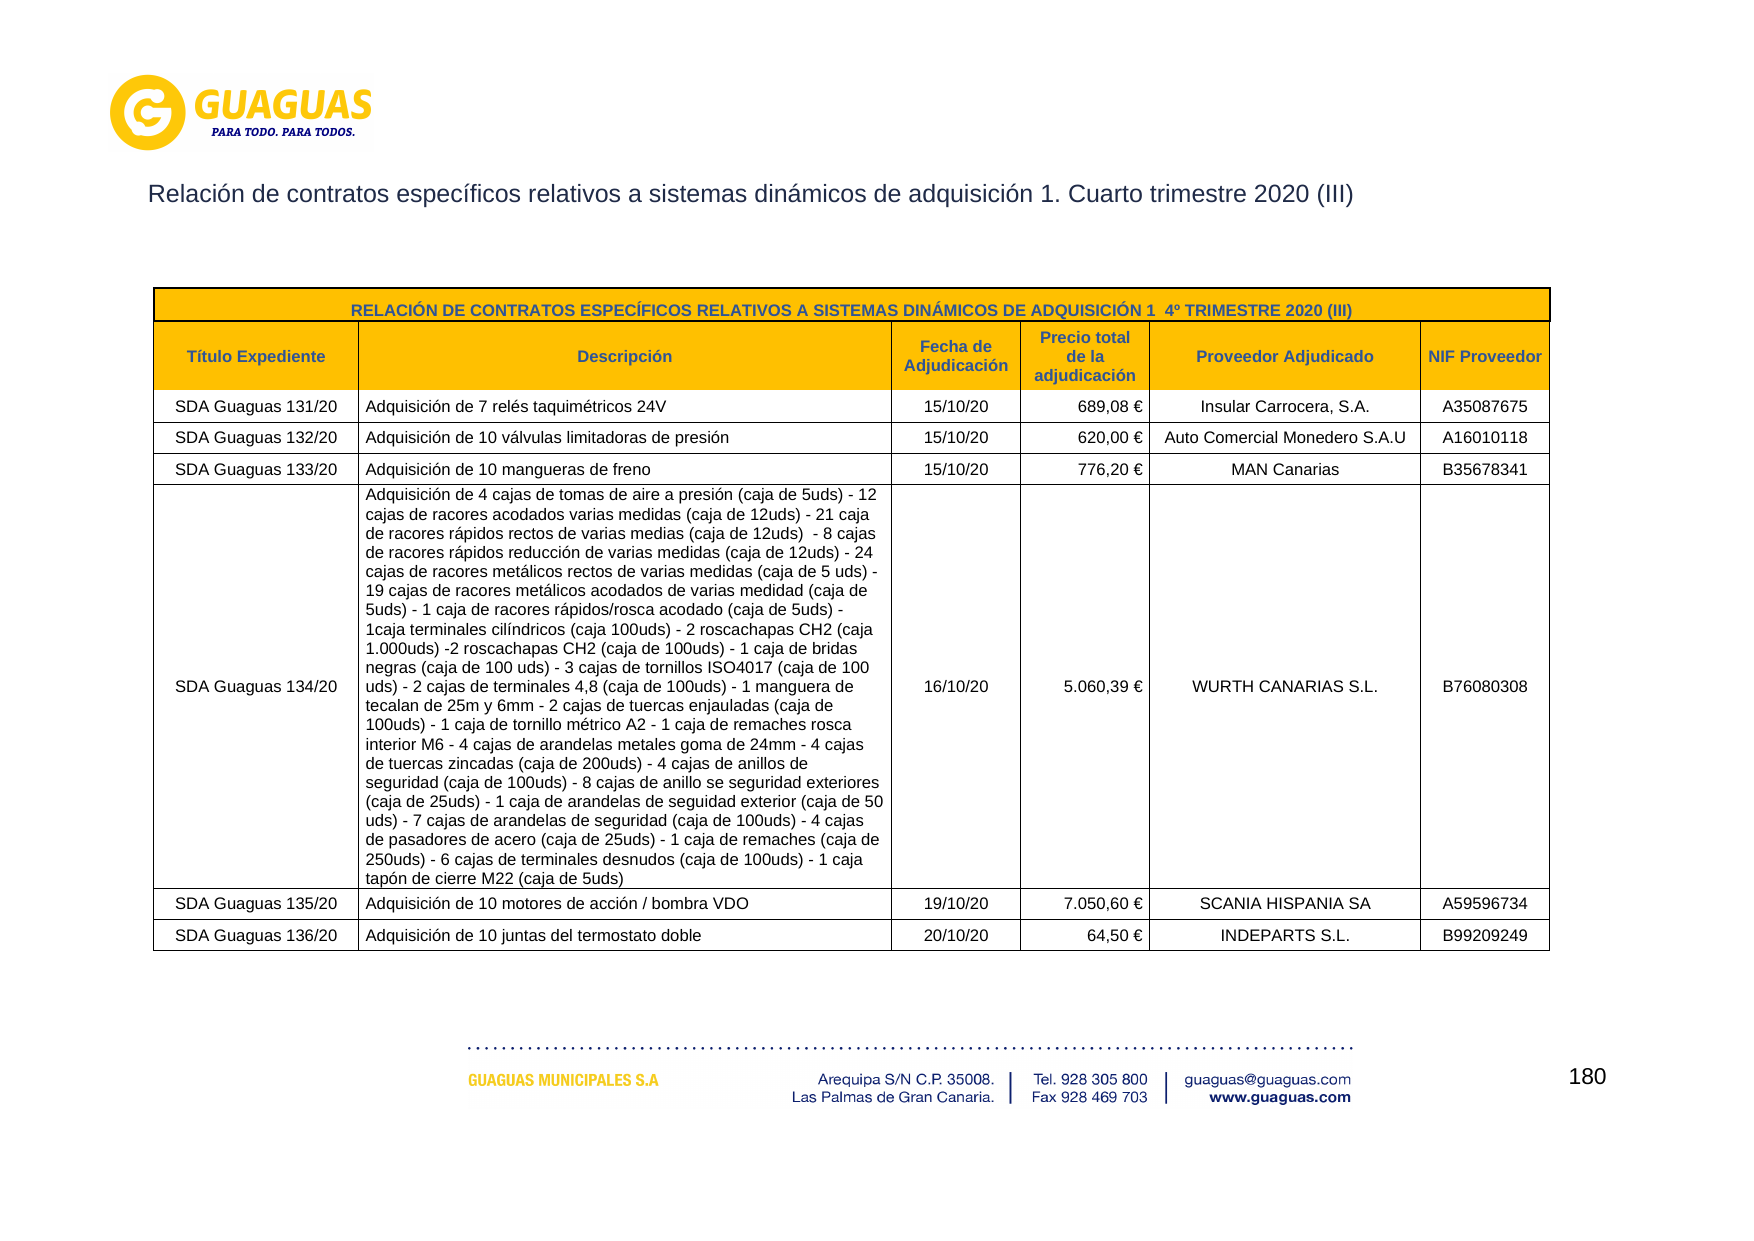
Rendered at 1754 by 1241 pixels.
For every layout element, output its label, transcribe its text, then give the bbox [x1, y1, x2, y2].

table_cell INDEPARTS S.L. [1150, 920, 1420, 950]
table_cell WURTH CANARIAS S.L. [1150, 485, 1420, 888]
table_cell Adquisición de 10 motores de acción / bombra VDO [359, 889, 891, 919]
table_cell SDA Guaguas 136/20 [154, 920, 358, 950]
table_cell 15/10/20 [892, 454, 1020, 484]
table_cell 20/10/20 [892, 920, 1020, 950]
table_cell 15/10/20 [892, 390, 1020, 422]
table_cell NIF Proveedor [1421, 322, 1549, 390]
table_cell Adquisición de 4 cajas de tomas de aire a presión (caja de 5uds) - 12 cajas de racores acodados varias medidas (caja de 12uds) - 21 caja de racores rápidos rectos de varias medias (caja de 12uds) - 8 cajas de racores rápidos reducción de varias medidas (caja de 12uds) - 24 cajas de racores metálicos rectos de varias medidas (caja de 5 uds) - 19 cajas de racores metálicos acodados de varias medidad (caja de 5uds) - 1 caja de racores rápidos/rosca acodado (caja de 5uds) - 1caja terminales cilíndricos (caja 100uds) - 2 roscachapas CH2 (caja 1.000uds) -2 roscachapas CH2 (caja de 100uds) - 1 caja de bridas negras (caja de 100 uds) - 3 cajas de tornillos ISO4017 (caja de 100 uds) - 2 cajas de terminales 4,8 (caja de 100uds) - 1 manguera de tecalan de 25m y 6mm - 2 cajas de tuercas enjauladas (caja de 100uds) - 1 caja de tornillo métrico A2 - 1 caja de remaches rosca interior M6 - 4 cajas de arandelas metales goma de 24mm - 4 cajas de tuercas zincadas (caja de 200uds) - 4 cajas de anillos de seguridad (caja de 100uds) - 8 cajas de anillo se seguridad exteriores (caja de 25uds) - 1 caja de arandelas de seguidad exterior (caja de 50 uds) - 7 cajas de arandelas de seguridad (caja de 100uds) - 4 cajas de pasadores de acero (caja de 25uds) - 1 caja de remaches (caja de 250uds) - 6 cajas de terminales desnudos (caja de 100uds) - 1 caja tapón de cierre M22 (caja de 5uds) [359, 485, 891, 888]
table_cell A16010118 [1421, 423, 1549, 453]
table_cell SDA Guaguas 132/20 [154, 423, 358, 453]
table_cell B76080308 [1421, 485, 1549, 888]
table_cell Fecha de Adjudicación [892, 322, 1020, 390]
table_cell Insular Carrocera, S.A. [1150, 390, 1420, 422]
table_cell A59596734 [1421, 889, 1549, 919]
table_cell Título Expediente [154, 322, 358, 390]
table_cell SDA Guaguas 135/20 [154, 889, 358, 919]
table_cell A35087675 [1421, 390, 1549, 422]
table_cell Precio total de la adjudicación [1021, 322, 1149, 390]
table_cell 64,50 € [1021, 920, 1149, 950]
table_header RELACIÓN DE CONTRATOS ESPECÍFICOS RELATIVOS A SISTEMAS DINÁMICOS DE ADQUISICIÓN 1 4º TRIMESTRE 2020 (III) [155, 289, 1549, 320]
table_cell Proveedor Adjudicado [1150, 322, 1420, 390]
table_cell 16/10/20 [892, 485, 1020, 888]
table_cell 620,00 € [1021, 423, 1149, 453]
text Relación de contratos específicos relativos a sistemas dinámicos de adquisición 1. Cuarto trimestre 2020 (III) [148, 179, 1606, 208]
table_cell 19/10/20 [892, 889, 1020, 919]
table_cell Adquisición de 10 mangueras de freno [359, 454, 891, 484]
table_cell SCANIA HISPANIA SA [1150, 889, 1420, 919]
table_cell Descripción [359, 322, 891, 390]
table_cell B35678341 [1421, 454, 1549, 484]
table_cell 7.050,60 € [1021, 889, 1149, 919]
table_cell Adquisición de 10 válvulas limitadoras de presión [359, 423, 891, 453]
table_cell 776,20 € [1021, 454, 1149, 484]
table_cell 15/10/20 [892, 423, 1020, 453]
table_cell B99209249 [1421, 920, 1549, 950]
table_cell SDA Guaguas 134/20 [154, 485, 358, 888]
table_cell 5.060,39 € [1021, 485, 1149, 888]
table_cell MAN Canarias [1150, 454, 1420, 484]
table_cell Auto Comercial Monedero S.A.U [1150, 423, 1420, 453]
table_cell Adquisición de 10 juntas del termostato doble [359, 920, 891, 950]
table_cell 689,08 € [1021, 390, 1149, 422]
table_cell Adquisición de 7 relés taquimétricos 24V [359, 390, 891, 422]
table_cell SDA Guaguas 133/20 [154, 454, 358, 484]
table_cell SDA Guaguas 131/20 [154, 390, 358, 422]
